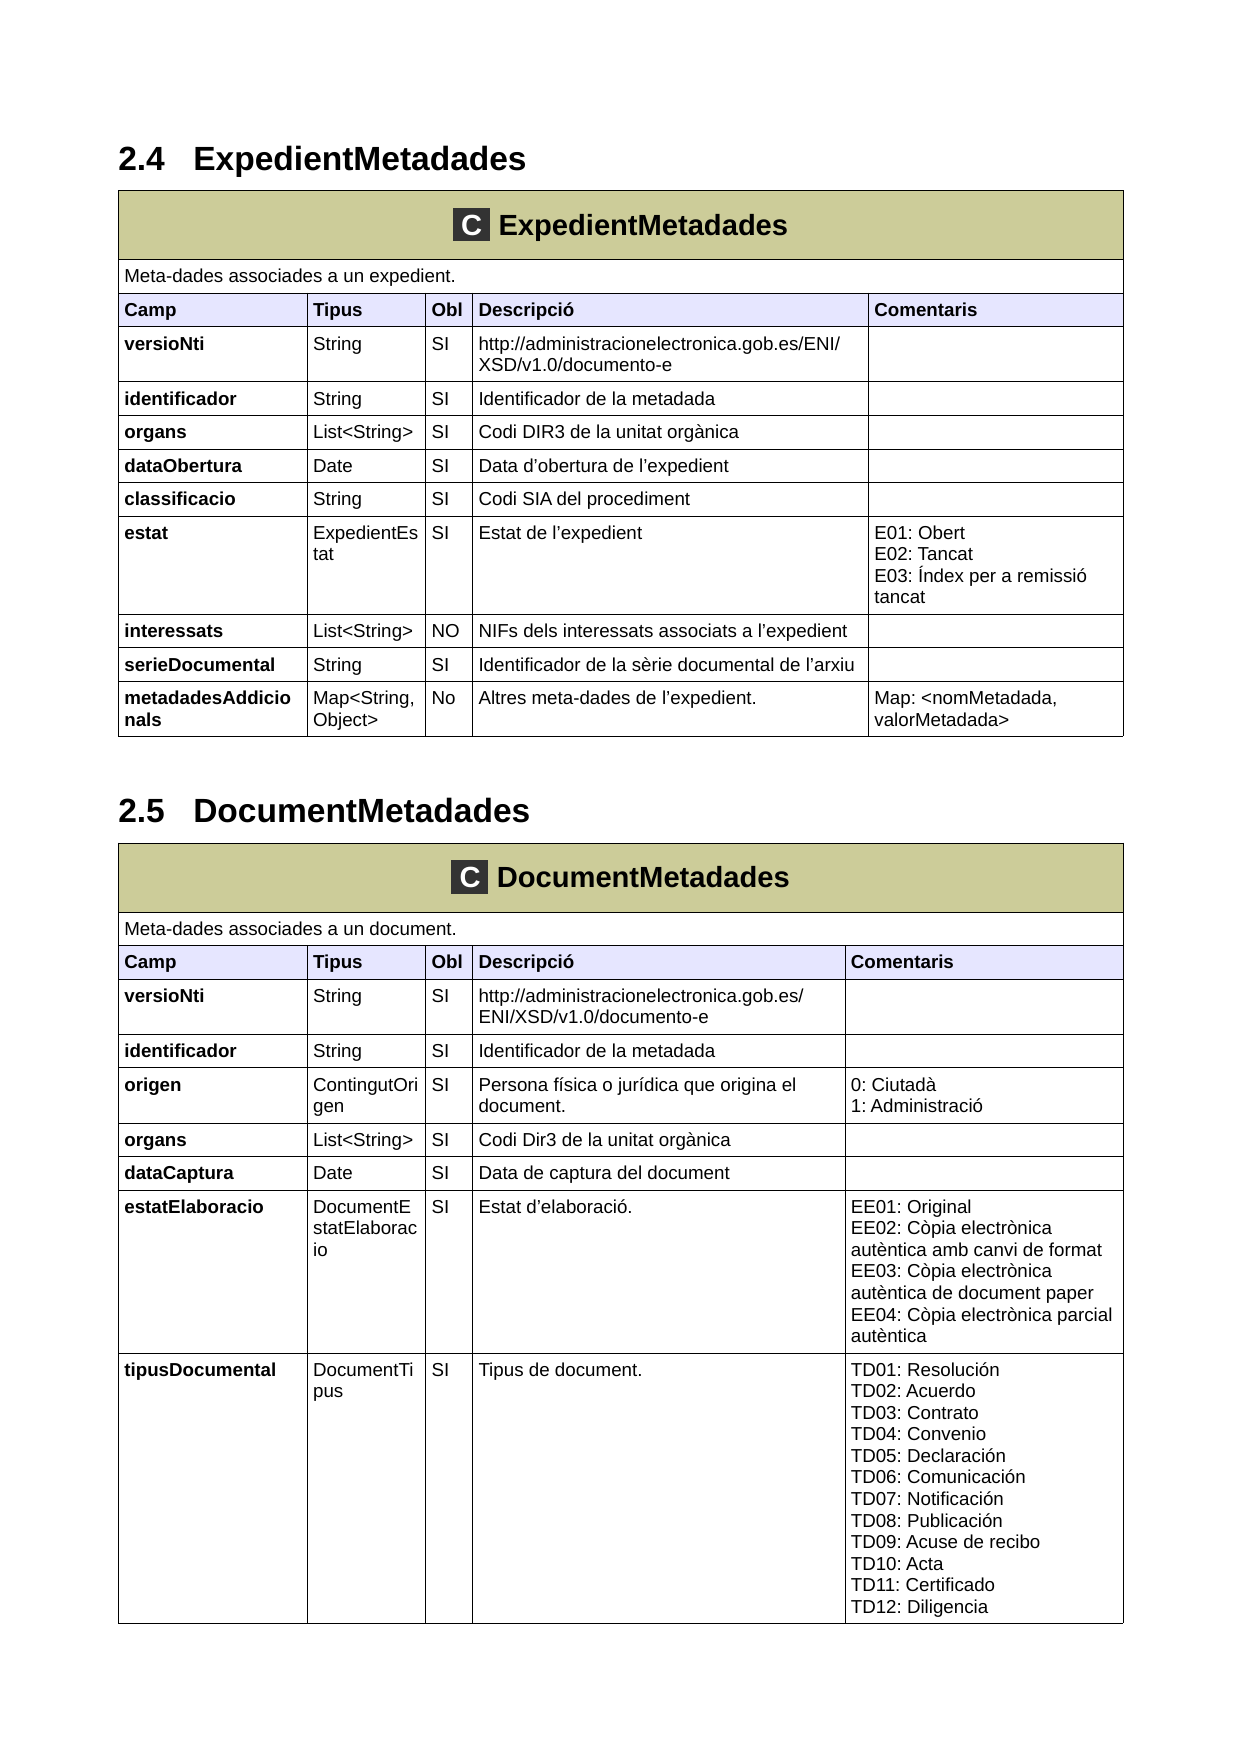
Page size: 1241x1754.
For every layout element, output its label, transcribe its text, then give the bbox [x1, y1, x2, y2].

table_cell [869, 416, 1123, 448]
table_cell [869, 615, 1123, 647]
table_cell Codi DIR3 de la unitat orgànica [473, 416, 868, 448]
table_cell [846, 1157, 1123, 1189]
table_cell classificacio [119, 483, 307, 516]
table_cell SI [426, 1354, 472, 1623]
table_cell 0: Ciutadà 1: Administració [846, 1068, 1123, 1122]
table_cell NO [426, 615, 472, 647]
table_cell String [308, 327, 425, 381]
table_cell http://administracionelectronica.gob.es/ENI/XSD/v1.0/documento-e [473, 327, 868, 381]
table_cell Persona física o jurídica que origina el document. [473, 1068, 845, 1122]
table_cell DocumentEstatElaboracio [308, 1191, 425, 1352]
table_cell String [308, 382, 425, 415]
table_cell [846, 980, 1123, 1034]
table_cell organs [119, 1124, 307, 1156]
table_cell origen [119, 1068, 307, 1122]
table_cell organs [119, 416, 307, 448]
table_cell Meta-dades associades a un document. [119, 913, 1123, 945]
table_cell No [426, 682, 472, 736]
table_cell dataCaptura [119, 1157, 307, 1189]
table_cell dataObertura [119, 450, 307, 482]
table_cell [869, 648, 1123, 681]
table_cell [846, 1035, 1123, 1067]
table_cell String [308, 483, 425, 516]
table_cell [869, 450, 1123, 482]
table_cell ContingutOrigen [308, 1068, 425, 1122]
table_cell List<String> [308, 615, 425, 647]
table_cell Codi Dir3 de la unitat orgànica [473, 1124, 845, 1156]
table_cell estat [119, 517, 307, 614]
table_cell List<String> [308, 416, 425, 448]
table_cell Comentaris [846, 946, 1123, 979]
table_cell Tipus [308, 946, 425, 979]
table_cell Date [308, 1157, 425, 1189]
table_cell SI [426, 1124, 472, 1156]
table_cell Camp [119, 946, 307, 979]
table_cell versioNti [119, 980, 307, 1034]
table_cell [869, 382, 1123, 415]
table_cell Tipus de document. [473, 1354, 845, 1623]
table_cell List<String> [308, 1124, 425, 1156]
table_cell Codi SIA del procediment [473, 483, 868, 516]
table_cell Date [308, 450, 425, 482]
table_cell identificador [119, 382, 307, 415]
table_cell SI [426, 1157, 472, 1189]
table_cell interessats [119, 615, 307, 647]
table_cell identificador [119, 1035, 307, 1067]
table_cell Obl [426, 294, 472, 326]
table_cell SI [426, 382, 472, 415]
table_cell Obl [426, 946, 472, 979]
table_cell String [308, 648, 425, 681]
table_cell String [308, 1035, 425, 1067]
table_cell Tipus [308, 294, 425, 326]
table_cell serieDocumental [119, 648, 307, 681]
table_cell SI [426, 483, 472, 516]
table_cell Estat de l’expedient [473, 517, 868, 614]
table_cell tipusDocumental [119, 1354, 307, 1623]
table_cell Descripció [473, 946, 845, 979]
subtitle DocumentMetadades [118, 791, 1122, 830]
table_cell Data de captura del document [473, 1157, 845, 1189]
table_cell Descripció [473, 294, 868, 326]
table_cell Map: <nomMetadada, valorMetadada> [869, 682, 1123, 736]
table_cell estatElaboracio [119, 1191, 307, 1352]
table_cell SI [426, 450, 472, 482]
table_cell Identificador de la metadada [473, 382, 868, 415]
table_cell [869, 483, 1123, 516]
table_cell Camp [119, 294, 307, 326]
table_cell String [308, 980, 425, 1034]
table_cell [869, 327, 1123, 381]
table_cell Altres meta-dades de l’expedient. [473, 682, 868, 736]
table_cell SI [426, 327, 472, 381]
table_cell SI [426, 1068, 472, 1122]
table_cell TD01: Resolución TD02: Acuerdo TD03: Contrato TD04: Convenio TD05: Declaración TD06: Comunicación TD07: Notificación TD08: Publicación TD09: Acuse de recibo TD10: Acta TD11: Certificado TD12: Diligencia [846, 1354, 1123, 1623]
table_cell NIFs dels interessats associats a l’expedient [473, 615, 868, 647]
table_cell EE01: Original EE02: Còpia electrònica autèntica amb canvi de format EE03: Còpia electrònica autèntica de document paper EE04: Còpia electrònica parcial autèntica [846, 1191, 1123, 1352]
table_cell versioNti [119, 327, 307, 381]
table_cell SI [426, 517, 472, 614]
table_cell [846, 1124, 1123, 1156]
table_cell SI [426, 980, 472, 1034]
table_cell E01: Obert E02: Tancat E03: Índex per a remissió tancat [869, 517, 1123, 614]
table_cell ExpedientEstat [308, 517, 425, 614]
table_cell Identificador de la metadada [473, 1035, 845, 1067]
table_cell http://administracionelectronica.gob.es/ENI/XSD/v1.0/documento-e [473, 980, 845, 1034]
table_cell SI [426, 1191, 472, 1352]
table_cell Data d’obertura de l’expedient [473, 450, 868, 482]
table_cell metadadesAddicionals [119, 682, 307, 736]
table_cell SI [426, 416, 472, 448]
table_cell Identificador de la sèrie documental de l’arxiu [473, 648, 868, 681]
table_cell Map<String, Object> [308, 682, 425, 736]
table_cell DocumentTipus [308, 1354, 425, 1623]
table_cell SI [426, 648, 472, 681]
table_cell Meta-dades associades a un expedient. [119, 260, 1123, 293]
table_header C DocumentMetadades [119, 844, 1123, 912]
table_cell SI [426, 1035, 472, 1067]
table_cell Comentaris [869, 294, 1123, 326]
subtitle ExpedientMetadades [118, 139, 1122, 178]
table_header C ExpedientMetadades [119, 191, 1123, 259]
table_cell Estat d’elaboració. [473, 1191, 845, 1352]
